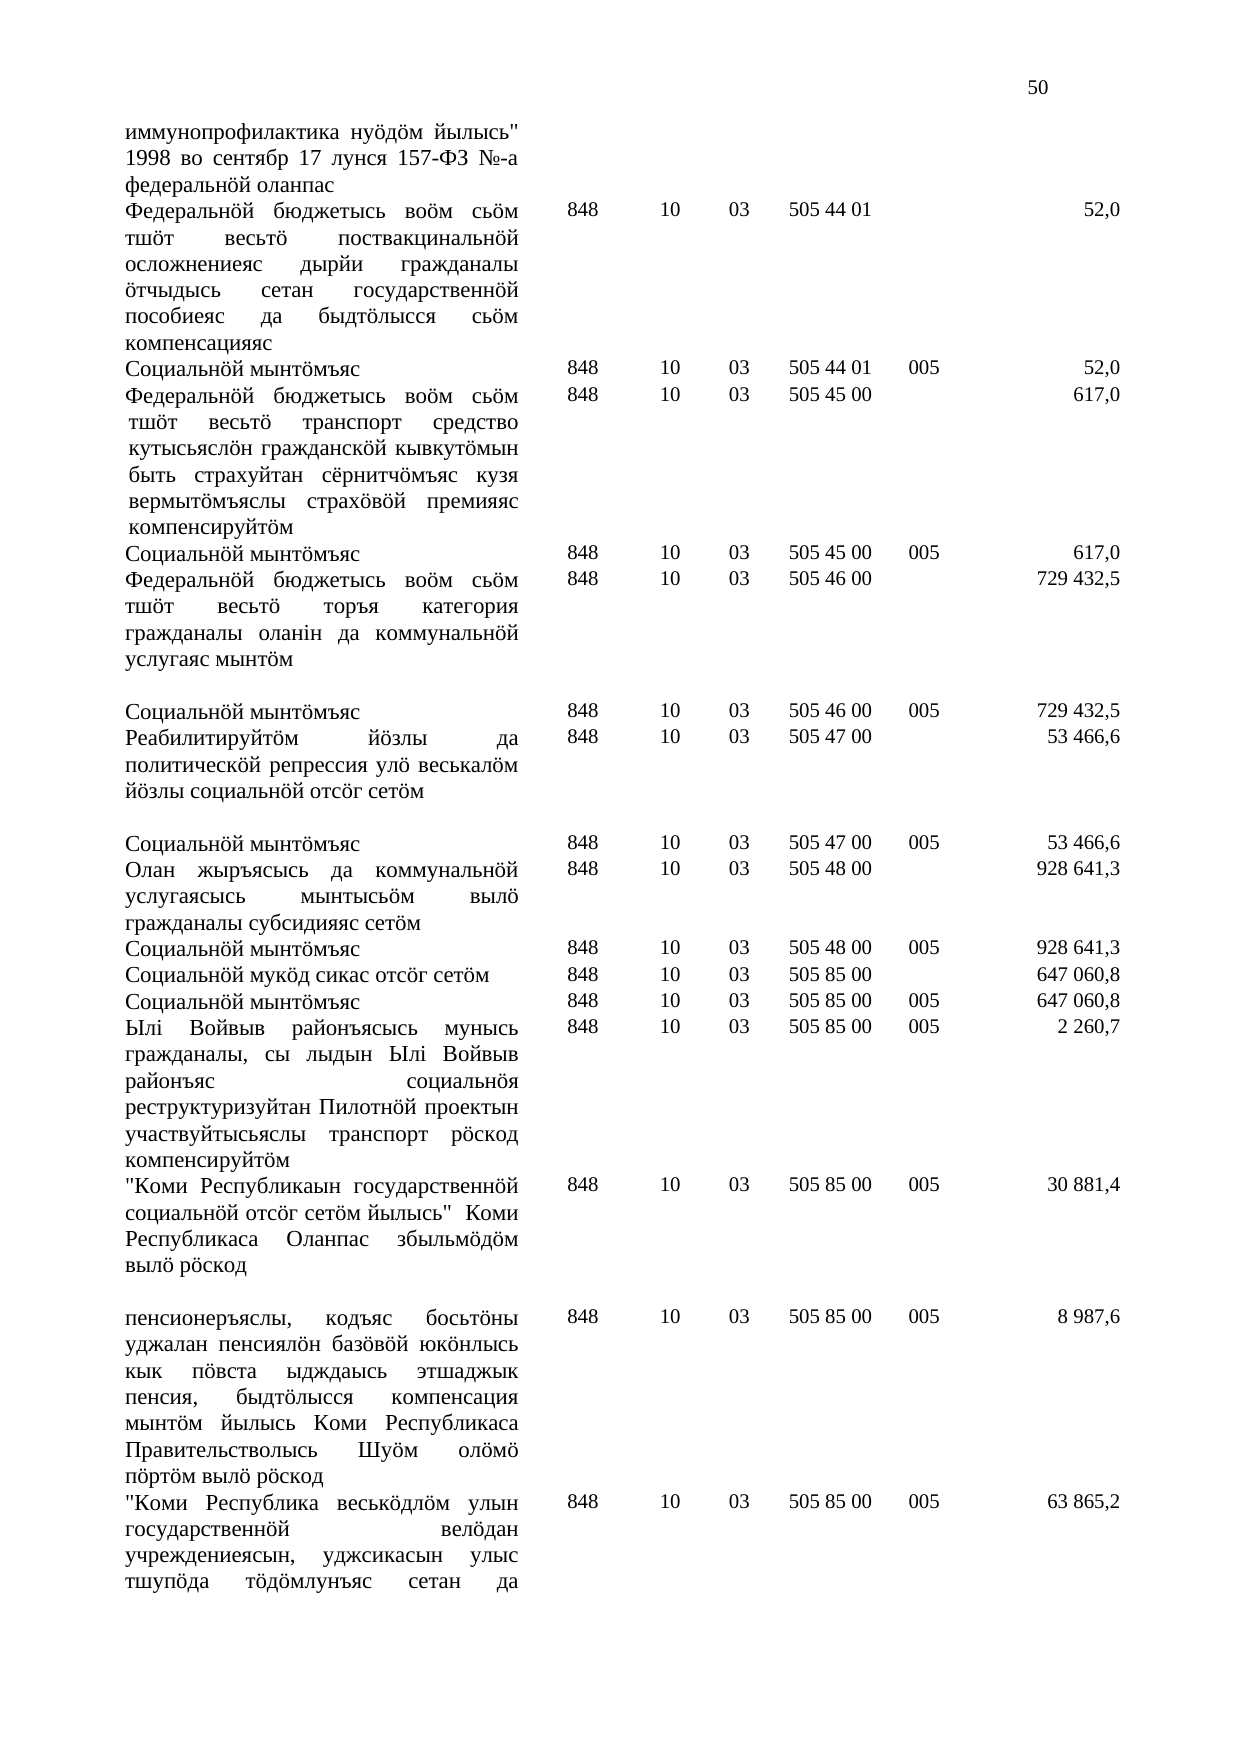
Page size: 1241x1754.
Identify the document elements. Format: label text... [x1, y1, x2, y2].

table_cell 848 [530, 935, 635, 961]
table_cell 505 85 00 [774, 1304, 886, 1488]
table_cell "Коми Республика веськöдлöм улын государственнöй велöдан учреждениеясын, уджсикасын улыс тшупöда тöдöмлунъяс сетан да [114, 1489, 530, 1594]
table_cell 505 85 00 [774, 961, 886, 988]
table_cell 848 [530, 856, 635, 935]
table_cell 52,0 [961, 355, 1131, 382]
table_cell 505 46 00 [774, 566, 886, 698]
table_cell 10 [635, 698, 704, 724]
table_cell 729 432,5 [961, 698, 1131, 724]
table_cell 647 060,8 [961, 988, 1131, 1014]
table_cell 03 [705, 1172, 774, 1304]
table_cell 005 [886, 698, 961, 724]
table_cell 005 [886, 1489, 961, 1594]
table_cell 03 [705, 355, 774, 382]
table_cell 03 [705, 1489, 774, 1594]
table_cell 505 85 00 [774, 1014, 886, 1172]
table_cell 10 [635, 1304, 704, 1488]
table_cell Социальнöй мынтöмъяс [114, 698, 530, 724]
table_cell 848 [530, 724, 635, 830]
table_cell 10 [635, 1172, 704, 1304]
table_cell [886, 382, 961, 540]
table_cell 03 [705, 1014, 774, 1172]
table_cell 505 85 00 [774, 1489, 886, 1594]
table_cell 505 44 01 [774, 355, 886, 382]
table_cell 848 [530, 355, 635, 382]
table_cell 505 85 00 [774, 1172, 886, 1304]
table_cell 03 [705, 566, 774, 698]
table_cell 10 [635, 1014, 704, 1172]
table_cell 005 [886, 988, 961, 1014]
table_cell 505 45 00 [774, 382, 886, 540]
table_cell Социальнöй мынтöмъяс [114, 540, 530, 566]
table_cell 729 432,5 [961, 566, 1131, 698]
table_cell 848 [530, 1489, 635, 1594]
table_cell 53 466,6 [961, 830, 1131, 856]
table_cell [635, 118, 704, 197]
table_cell 505 45 00 [774, 540, 886, 566]
table_cell [886, 856, 961, 935]
table_cell 848 [530, 566, 635, 698]
table_cell 848 [530, 698, 635, 724]
table_cell Реабилитируйтöм йöзлы да политическöй репрессия улö веськалöм йöзлы социальнöй отсöг сетöм [114, 724, 530, 830]
table_cell [886, 961, 961, 988]
table_cell 10 [635, 540, 704, 566]
table_cell 505 47 00 [774, 830, 886, 856]
table_cell 2 260,7 [961, 1014, 1131, 1172]
table_cell 8 987,6 [961, 1304, 1131, 1488]
table_cell 005 [886, 1014, 961, 1172]
table_cell 848 [530, 988, 635, 1014]
table_cell [886, 118, 961, 197]
table_cell [886, 566, 961, 698]
table_cell [886, 197, 961, 355]
table_cell 505 48 00 [774, 935, 886, 961]
table_cell 03 [705, 540, 774, 566]
table_cell 10 [635, 988, 704, 1014]
table_cell Ылі Войвыв районъясысь мунысь гражданалы, сы лыдын Ылі Войвыв районъяс социальнöя реструктуризуйтан Пилотнöй проектын участвуйтысьяслы транспорт рöскод компенсируйтöм [114, 1014, 530, 1172]
table_cell 10 [635, 935, 704, 961]
table_cell 848 [530, 1304, 635, 1488]
table_cell 005 [886, 540, 961, 566]
table_cell 005 [886, 1172, 961, 1304]
table_cell 505 48 00 [774, 856, 886, 935]
table_cell Социальнöй мынтöмъяс [114, 355, 530, 382]
table_cell 10 [635, 961, 704, 988]
table_cell 30 881,4 [961, 1172, 1131, 1304]
table_cell 10 [635, 566, 704, 698]
table_cell Федеральнöй бюджетысь воöм сьöм тшöт весьтö торъя категория гражданалы оланін да коммунальнöй услугаяс мынтöм [114, 566, 530, 698]
table_cell 848 [530, 382, 635, 540]
table_cell 10 [635, 355, 704, 382]
table_cell 928 641,3 [961, 935, 1131, 961]
table_cell Социальнöй мынтöмъяс [114, 830, 530, 856]
table_cell 848 [530, 197, 635, 355]
table_cell 005 [886, 1304, 961, 1488]
table_cell 617,0 [961, 540, 1131, 566]
table_cell 03 [705, 935, 774, 961]
table_cell 10 [635, 724, 704, 830]
table_cell [530, 118, 635, 197]
table_cell 848 [530, 961, 635, 988]
table_cell "Коми Республикаын государственнöй социальнöй отсöг сетöм йылысь" Коми Республикаса Оланпас збыльмöдöм вылö рöскод [114, 1172, 530, 1304]
table_cell иммунопрофилактика нуöдöм йылысь" 1998 во сентябр 17 лунся 157-ФЗ №-а федеральнöй оланпас [114, 118, 530, 197]
table_cell 03 [705, 856, 774, 935]
table_cell [886, 724, 961, 830]
table_cell 505 85 00 [774, 988, 886, 1014]
table_cell 505 47 00 [774, 724, 886, 830]
table_cell 03 [705, 197, 774, 355]
table_cell 005 [886, 935, 961, 961]
table_cell [774, 118, 886, 197]
table_cell 848 [530, 830, 635, 856]
table_cell Олан жыръясысь да коммунальнöй услугаясысь мынтысьöм вылö гражданалы субсидияяс сетöм [114, 856, 530, 935]
table_cell 848 [530, 1172, 635, 1304]
table_cell 647 060,8 [961, 961, 1131, 988]
table_cell 63 865,2 [961, 1489, 1131, 1594]
table_cell пенсионеръяслы, кодъяс босьтöны уджалан пенсиялöн базöвöй юкöнлысь кык пöвста ыдждаысь этшаджык пенсия, быдтöлысся компенсация мынтöм йылысь Коми Республикаса Правительстволысь Шуöм олöмö пöртöм вылö рöскод [114, 1304, 530, 1488]
table_cell 617,0 [961, 382, 1131, 540]
table_cell 10 [635, 830, 704, 856]
table_cell Социальнöй мукöд сикас отсöг сетöм [114, 961, 530, 988]
table_cell Социальнöй мынтöмъяс [114, 988, 530, 1014]
table_cell 03 [705, 830, 774, 856]
table_cell 848 [530, 1014, 635, 1172]
table_cell Федеральнöй бюджетысь воöм сьöм тшöт весьтö транспорт средство кутысьяслöн гражданскöй кывкутöмын быть страхуйтан сёрнитчöмъяс кузя вермытöмъяслы страхöвöй премияяс компенсируйтöм [114, 382, 530, 540]
table_cell 03 [705, 961, 774, 988]
table_cell [961, 118, 1131, 197]
table_cell 005 [886, 355, 961, 382]
table_cell 10 [635, 856, 704, 935]
table_cell 53 466,6 [961, 724, 1131, 830]
table_cell 505 46 00 [774, 698, 886, 724]
table_cell 03 [705, 698, 774, 724]
table_cell 10 [635, 197, 704, 355]
table_cell 03 [705, 724, 774, 830]
table_cell 03 [705, 988, 774, 1014]
table_cell 03 [705, 1304, 774, 1488]
table_cell 10 [635, 382, 704, 540]
table_cell 928 641,3 [961, 856, 1131, 935]
table_cell 52,0 [961, 197, 1131, 355]
table_cell 10 [635, 1489, 704, 1594]
table_cell 848 [530, 540, 635, 566]
table_cell 005 [886, 830, 961, 856]
table_cell Федеральнöй бюджетысь воöм сьöм тшöт весьтö поствакцинальнöй осложнениеяс дырйи гражданалы öтчыдысь сетан государственнöй пособиеяс да быдтöлысся сьöм компенсацияяс [114, 197, 530, 355]
table_cell 03 [705, 382, 774, 540]
table_cell [705, 118, 774, 197]
table_cell 505 44 01 [774, 197, 886, 355]
table_cell Социальнöй мынтöмъяс [114, 935, 530, 961]
